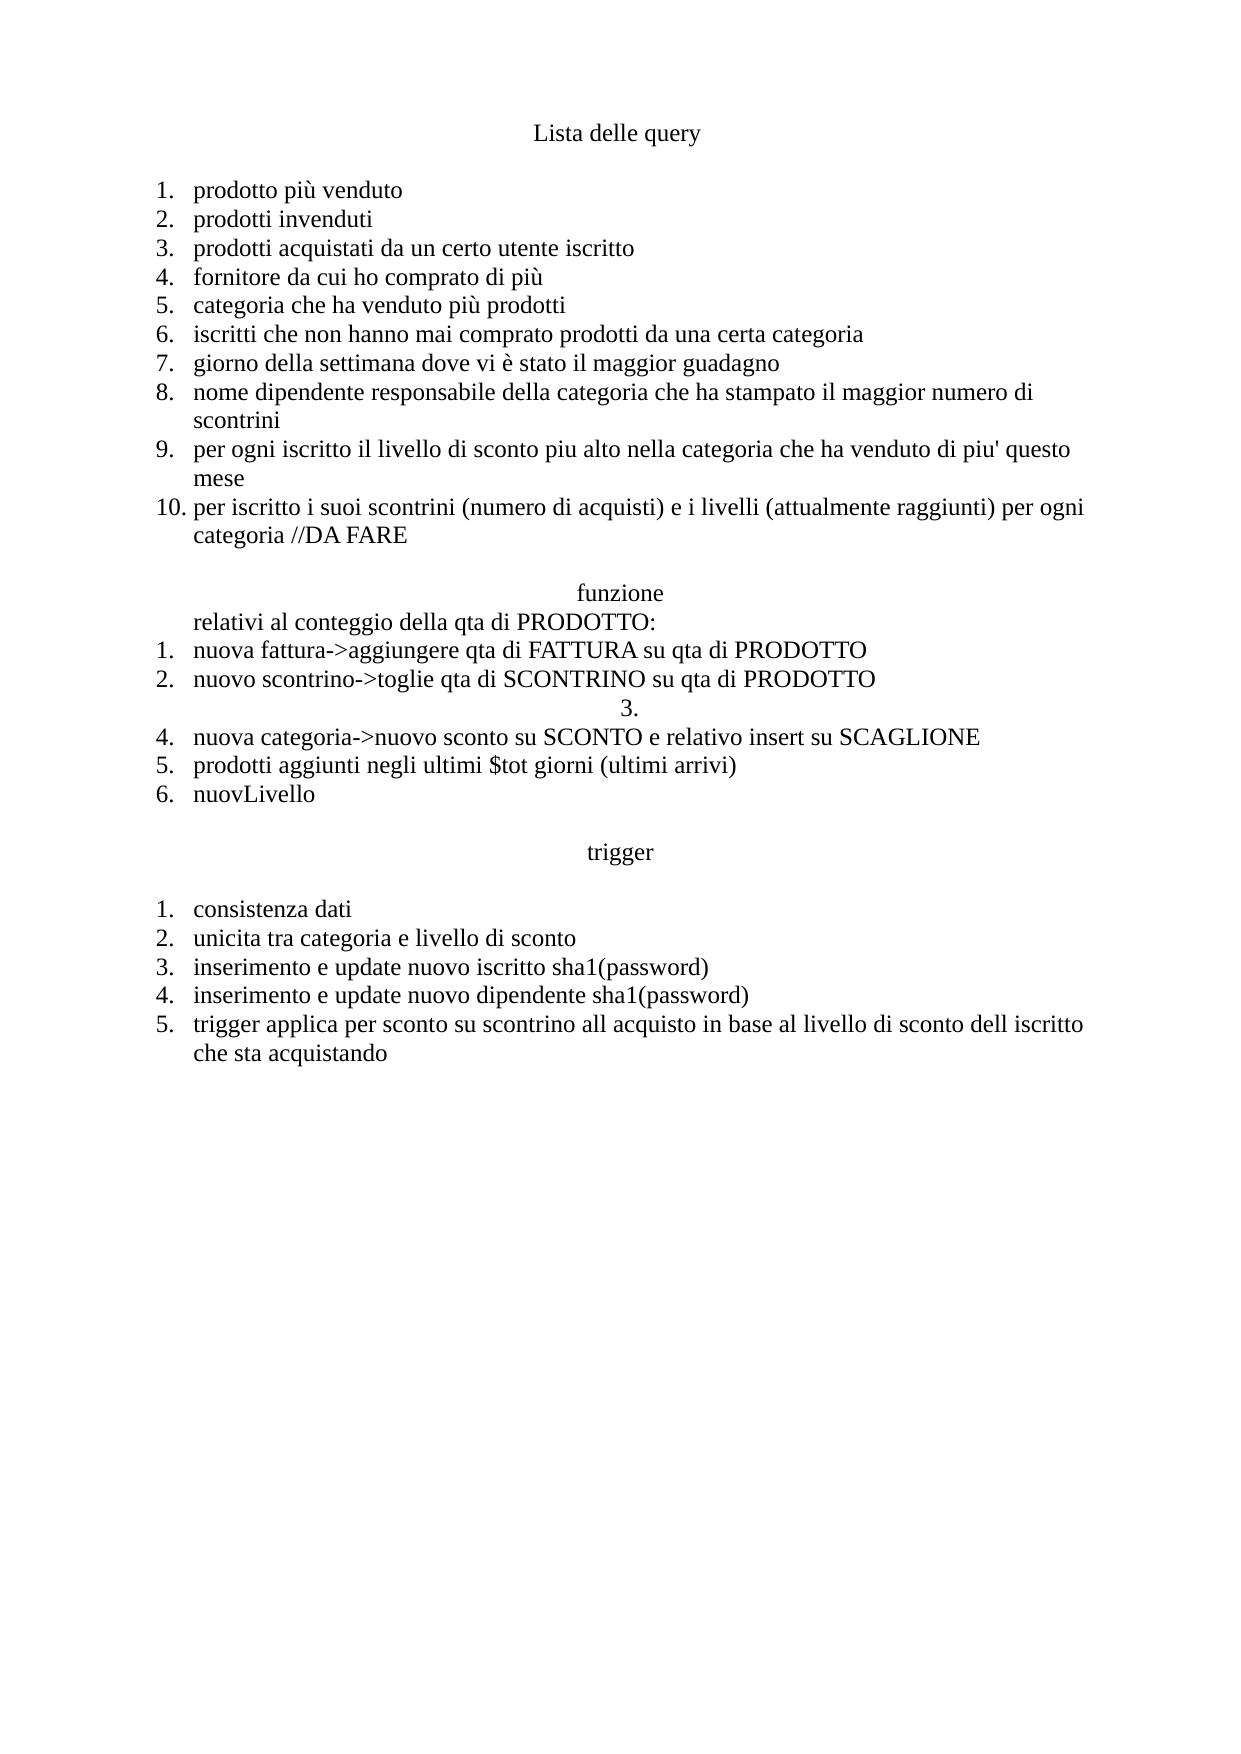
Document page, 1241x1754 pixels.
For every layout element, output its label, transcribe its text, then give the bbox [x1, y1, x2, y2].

list inserimento e update nuovo iscritto sha1(password) [156, 952, 1122, 981]
text trigger [118, 837, 1122, 866]
list consistenza dati [156, 894, 1122, 923]
list unicita tra categoria e livello di sconto [156, 923, 1122, 952]
list iscritti che non hanno mai comprato prodotti da una certa categoria [156, 319, 1122, 348]
list inserimento e update nuovo dipendente sha1(password) [156, 981, 1122, 1009]
list giorno della settimana dove vi è stato il maggior guadagno [156, 348, 1122, 377]
list prodotto più venduto [156, 176, 1122, 204]
list prodotti acquistati da un certo utente iscritto [156, 233, 1122, 262]
list per ogni iscritto il livello di sconto piu alto nella categoria che ha venduto di piu' questo mese [156, 434, 1122, 492]
list trigger applica per sconto su scontrino all acquisto in base al livello di sconto dell iscritto che sta acquistando [156, 1009, 1122, 1067]
list nuovo scontrino->toglie qta di SCONTRINO su qta di PRODOTTO [156, 664, 1122, 693]
list relativi al conteggio della qta di PRODOTTO: [156, 607, 1122, 636]
text funzione [118, 578, 1122, 607]
list prodotti invenduti [156, 204, 1122, 233]
list prodotti aggiunti negli ultimi $tot giorni (ultimi arrivi) [156, 751, 1122, 779]
list fornitore da cui ho comprato di più [156, 262, 1122, 291]
list nuova categoria->nuovo sconto su SCONTO e relativo insert su SCAGLIONE [156, 722, 1122, 751]
list nuovLivello [156, 779, 1122, 808]
list nuova fattura->aggiungere qta di FATTURA su qta di PRODOTTO [156, 636, 1122, 664]
list categoria che ha venduto più prodotti [156, 291, 1122, 319]
text Lista delle query [118, 118, 1122, 147]
list nome dipendente responsabile della categoria che ha stampato il maggior numero di scontrini [156, 377, 1122, 434]
list per iscritto i suoi scontrini (numero di acquisti) e i livelli (attualmente raggiunti) per ogni categoria //DA FARE [156, 492, 1122, 549]
